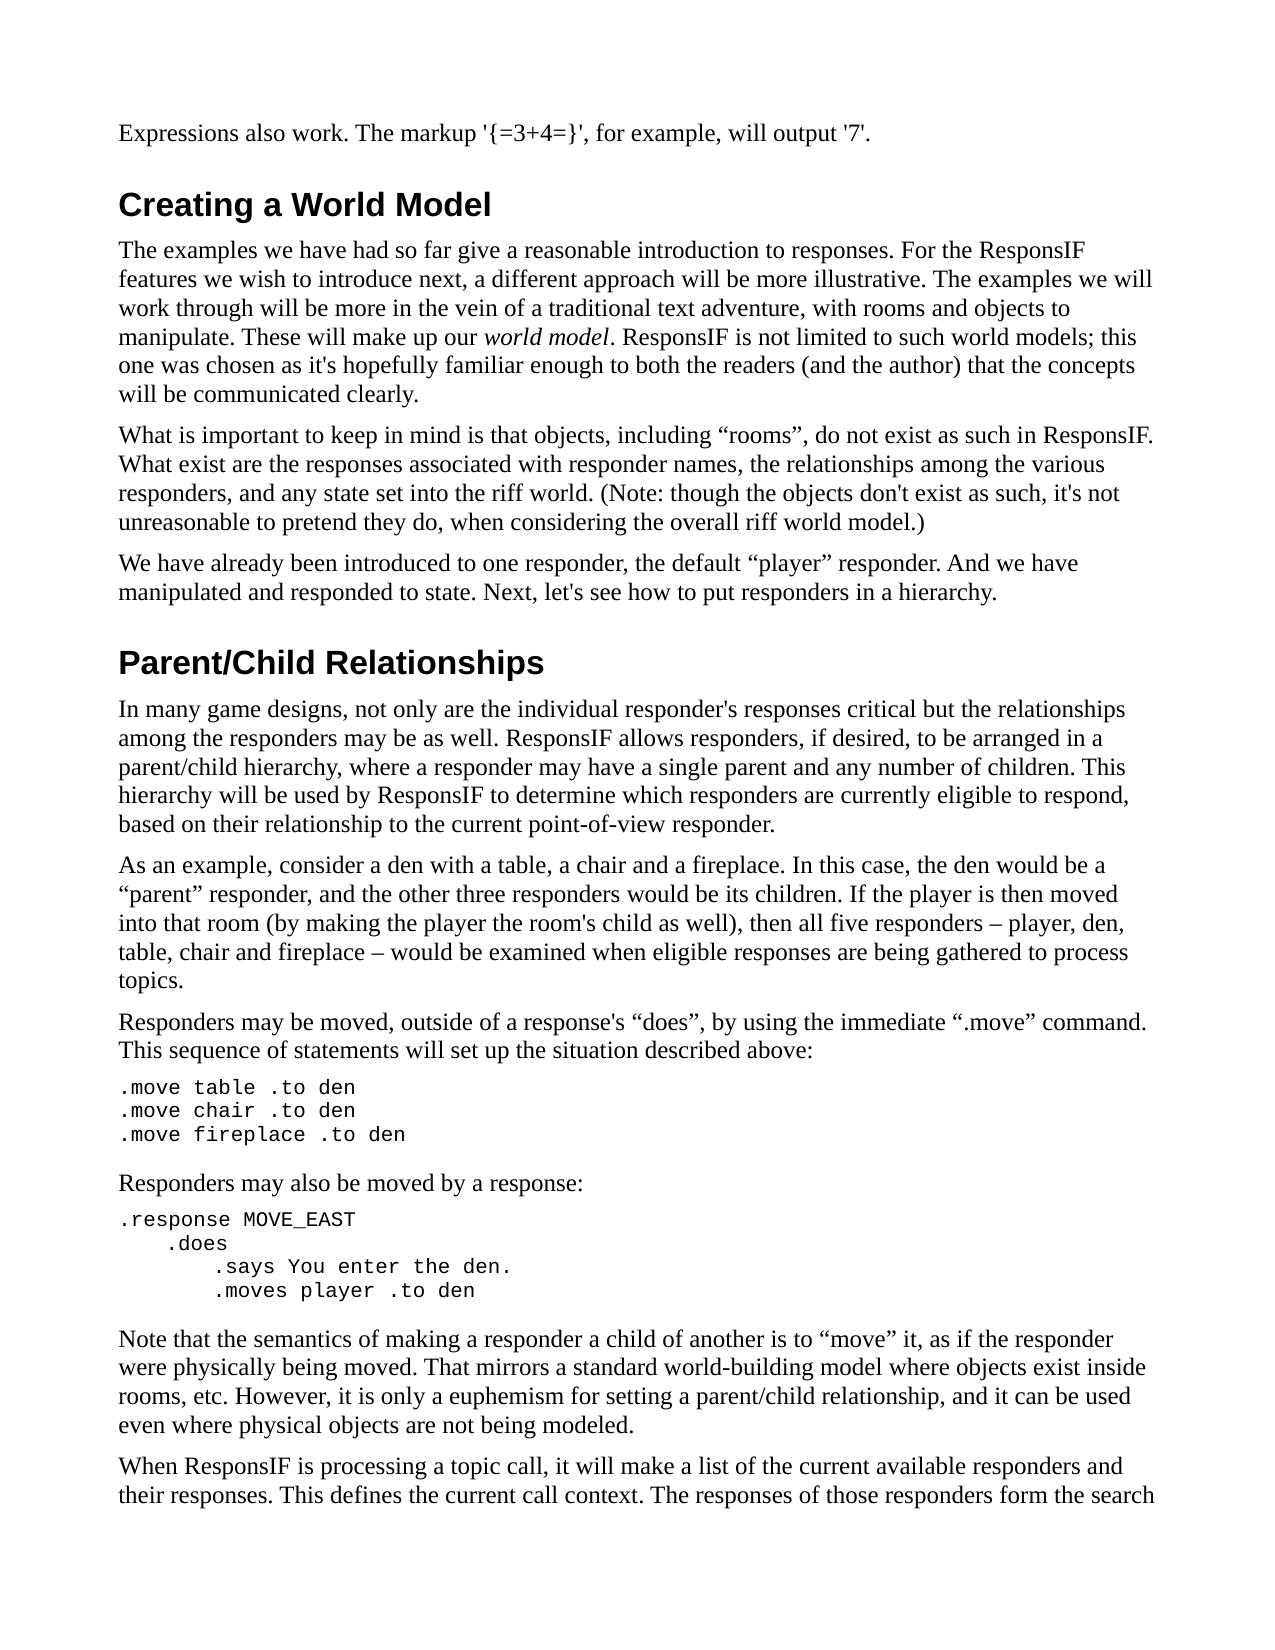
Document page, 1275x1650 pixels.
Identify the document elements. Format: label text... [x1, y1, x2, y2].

text Expressions also work. The markup '{=3+4=}', for example, will output '7'. [118, 118, 1157, 147]
subtitle Parent/Child Relationships [118, 643, 1157, 682]
text .move fireplace .to den [118, 1124, 1157, 1148]
text What is important to keep in mind is that objects, including “rooms”, do not exist as such in ResponsIF. What exist are the responses associated with responder names, the relationships among the various responders, and any state set into the riff world. (Note: though the objects don't exist as such, it's not unreasonable to pretend they do, when considering the overall riff world model.) [118, 421, 1157, 536]
text As an example, consider a den with a table, a chair and a fireplace. In this case, the den would be a “parent” responder, and the other three responders would be its children. If the player is then moved into that room (by making the player the room's child as well), then all five responders – player, den, table, chair and fireplace – would be examined when eligible responses are being gathered to process topics. [118, 850, 1157, 994]
text In many game designs, not only are the individual responder's responses critical but the relationships among the responders may be as well. ResponsIF allows responders, if desired, to be arranged in a parent/child hierarchy, where a responder may have a single parent and any number of children. This hierarchy will be used by ResponsIF to determine which responders are currently eligible to respond, based on their relationship to the current point-of-view responder. [118, 694, 1157, 838]
text .response MOVE_EAST [118, 1209, 1157, 1233]
subtitle Creating a World Model [118, 184, 1157, 223]
text .says You enter the den. [118, 1256, 1157, 1280]
text .move table .to den [118, 1077, 1157, 1100]
text When ResponsIF is processing a topic call, it will make a list of the current available responders and their responses. This defines the current call context. The responses of those responders form the search [118, 1451, 1157, 1509]
text .does [118, 1233, 1157, 1256]
text Note that the semantics of making a responder a child of another is to “move” it, as if the responder were physically being moved. That mirrors a standard world-building model where objects exist inside rooms, etc. However, it is only a euphemism for setting a parent/child relationship, and it can be used even where physical objects are not being modeled. [118, 1324, 1157, 1439]
text The examples we have had so far give a reasonable introduction to responses. For the ResponsIF features we wish to introduce next, a different approach will be more illustrative. The examples we will work through will be more in the vein of a traditional text adventure, with rooms and objects to manipulate. These will make up our world model. ResponsIF is not limited to such world models; this one was chosen as it's hopefully familiar enough to both the readers (and the author) that the concepts will be communicated clearly. [118, 236, 1157, 408]
text We have already been introduced to one responder, the default “player” responder. And we have manipulated and responded to state. Next, let's see how to put responders in a hierarchy. [118, 548, 1157, 606]
text Responders may be moved, outside of a response's “does”, by using the immediate “.move” command. This sequence of statements will set up the situation described above: [118, 1007, 1157, 1064]
text .move chair .to den [118, 1100, 1157, 1124]
text .moves player .to den [118, 1280, 1157, 1303]
text Responders may also be moved by a response: [118, 1168, 1157, 1196]
